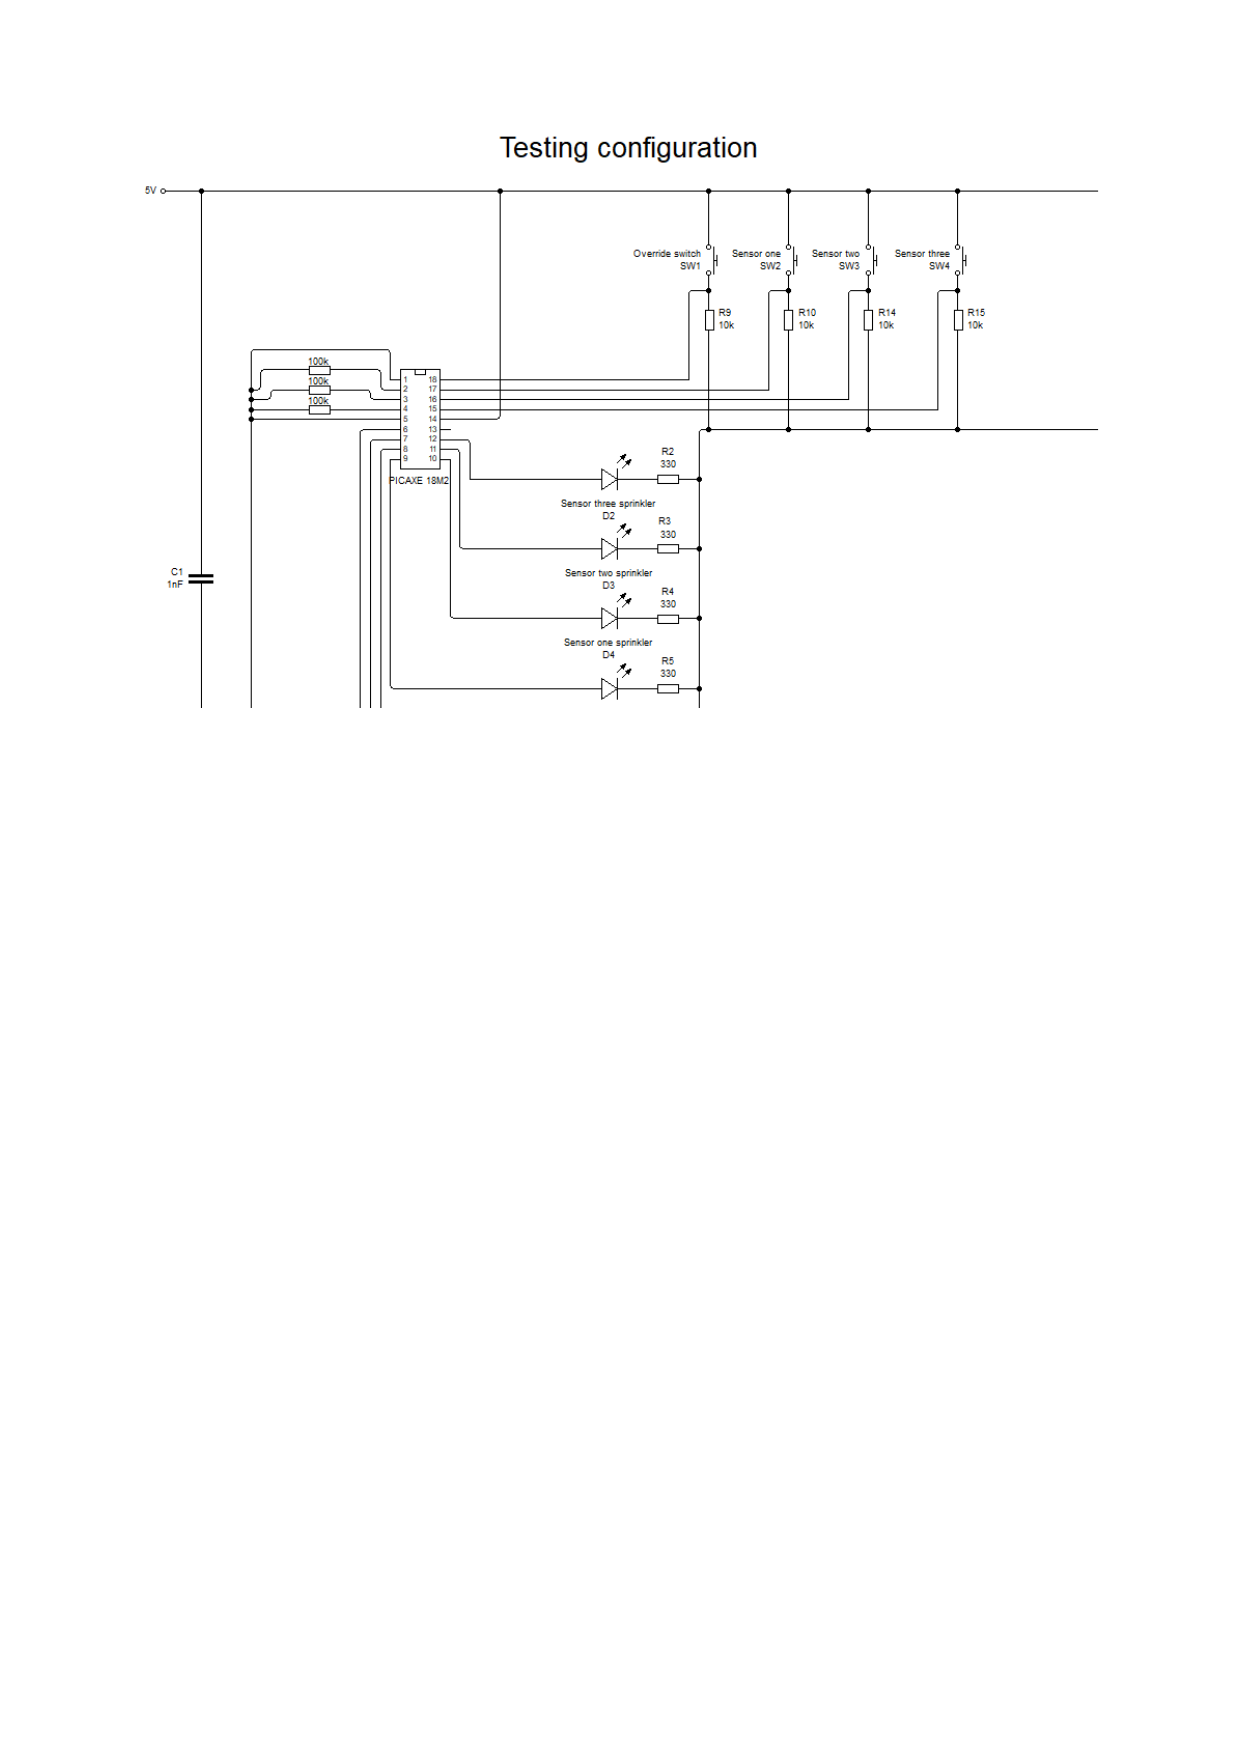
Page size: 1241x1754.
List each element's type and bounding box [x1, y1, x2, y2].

picture [118, 118, 1123, 708]
